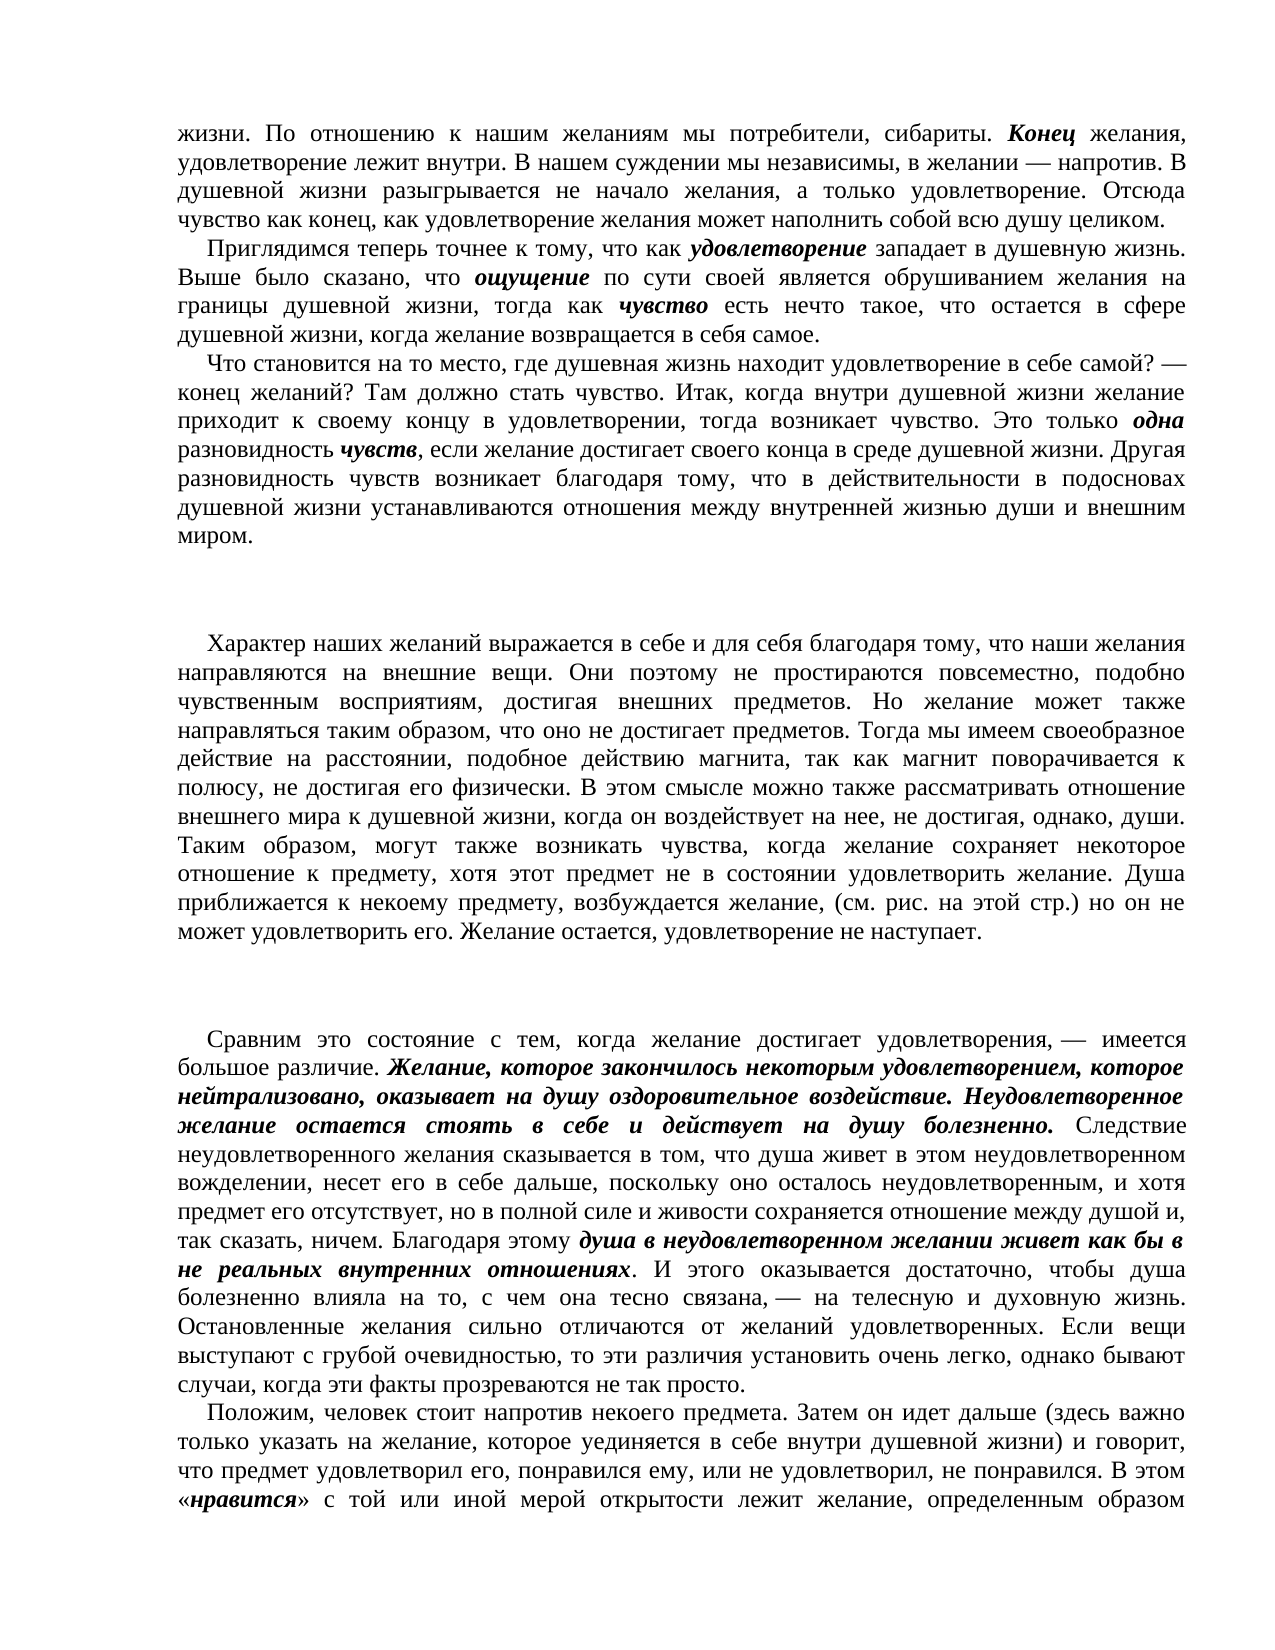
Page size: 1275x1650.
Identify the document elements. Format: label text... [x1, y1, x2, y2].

text жизни. По отношению к нашим желаниям мы потребители, сибариты. Конец желания, удовлетворение лежит внутри. В нашем суждении мы независимы, в желании — напротив. В душевной жизни разыгрывается не начало желания, а только удовлетворение. Отсюда чувство как конец, как удовлетворение желания может наполнить собой всю душу целиком. [177, 118, 1186, 233]
text Приглядимся теперь точнее к тому, что как удовлетворение западает в душевную жизнь. Выше было сказано, что ощущение по сути своей является обрушиванием желания на границы душевной жизни, тогда как чувство есть нечто такое, что остается в сфере душевной жизни, когда желание возвращается в себя самое. [177, 233, 1186, 348]
text Сравним это состояние с тем, когда желание достигает удовлетворения, — имеется большое различие. Желание, которое закончилось некоторым удовлетворением, которое нейтрализовано, оказывает на душу оздоровительное воздействие. Неудовлетворенное желание остается стоять в себе и действует на душу болезненно. Следствие неудовлетворенного желания сказывается в том, что душа живет в этом неудовлетворенном вожделении, несет его в себе дальше, поскольку оно осталось неудовлетворенным, и хотя предмет его отсутствует, но в полной силе и живости сохраняется отношение между душой и, так сказать, ничем. Благодаря этому душа в неудовлетворенном желании живет как бы в не реальных внутренних отношениях. И этого оказывается достаточно, чтобы душа болезненно влияла на то, с чем она тесно связана, — на телесную и духовную жизнь. Остановленные желания сильно отличаются от желаний удовлетворенных. Если вещи выступают с грубой очевидностью, то эти различия установить очень легко, однако бывают случаи, когда эти факты прозреваются не так просто. [177, 1024, 1186, 1397]
text Характер наших желаний выражается в себе и для себя благодаря тому, что наши желания направляются на внешние вещи. Они поэтому не простираются повсеместно, подобно чувственным восприятиям, достигая внешних предметов. Но желание может также направляться таким образом, что оно не достигает предметов. Тогда мы имеем своеобразное действие на расстоянии, подобное действию магнита, так как магнит поворачивается к полюсу, не достигая его физически. В этом смысле можно также рассматривать отношение внешнего мира к душевной жизни, когда он воздействует на нее, не достигая, однако, души. Таким образом, могут также возникать чувства, когда желание сохраняет некоторое отношение к предмету, хотя этот предмет не в состоянии удовлетворить желание. Душа приближается к некоему предмету, возбуждается желание, (см. рис. на этой стр.) но он не может удовлетворить его. Желание остается, удовлетворение не наступает. [177, 628, 1186, 945]
text Что становится на то место, где душевная жизнь находит удовлетворение в себе самой? — конец желаний? Там должно стать чувство. Итак, когда внутри душевной жизни желание приходит к своему концу в удовлетворении, тогда возникает чувство. Это только одна разновидность чувств, если желание достигает своего конца в среде душевной жизни. Другая разновидность чувств возникает благодаря тому, что в действительности в подосновах душевной жизни устанавливаются отношения между внутренней жизнью души и внешним миром. [177, 348, 1186, 549]
text Положим, человек стоит напротив некоего предмета. Затем он идет дальше (здесь важно только указать на желание, которое уединяется в себе внутри душевной жизни) и говорит, что предмет удовлетворил его, понравился ему, или не удовлетворил, не понравился. В этом «нравится» с той или иной мерой открытости лежит желание, определенным образом [177, 1397, 1186, 1512]
